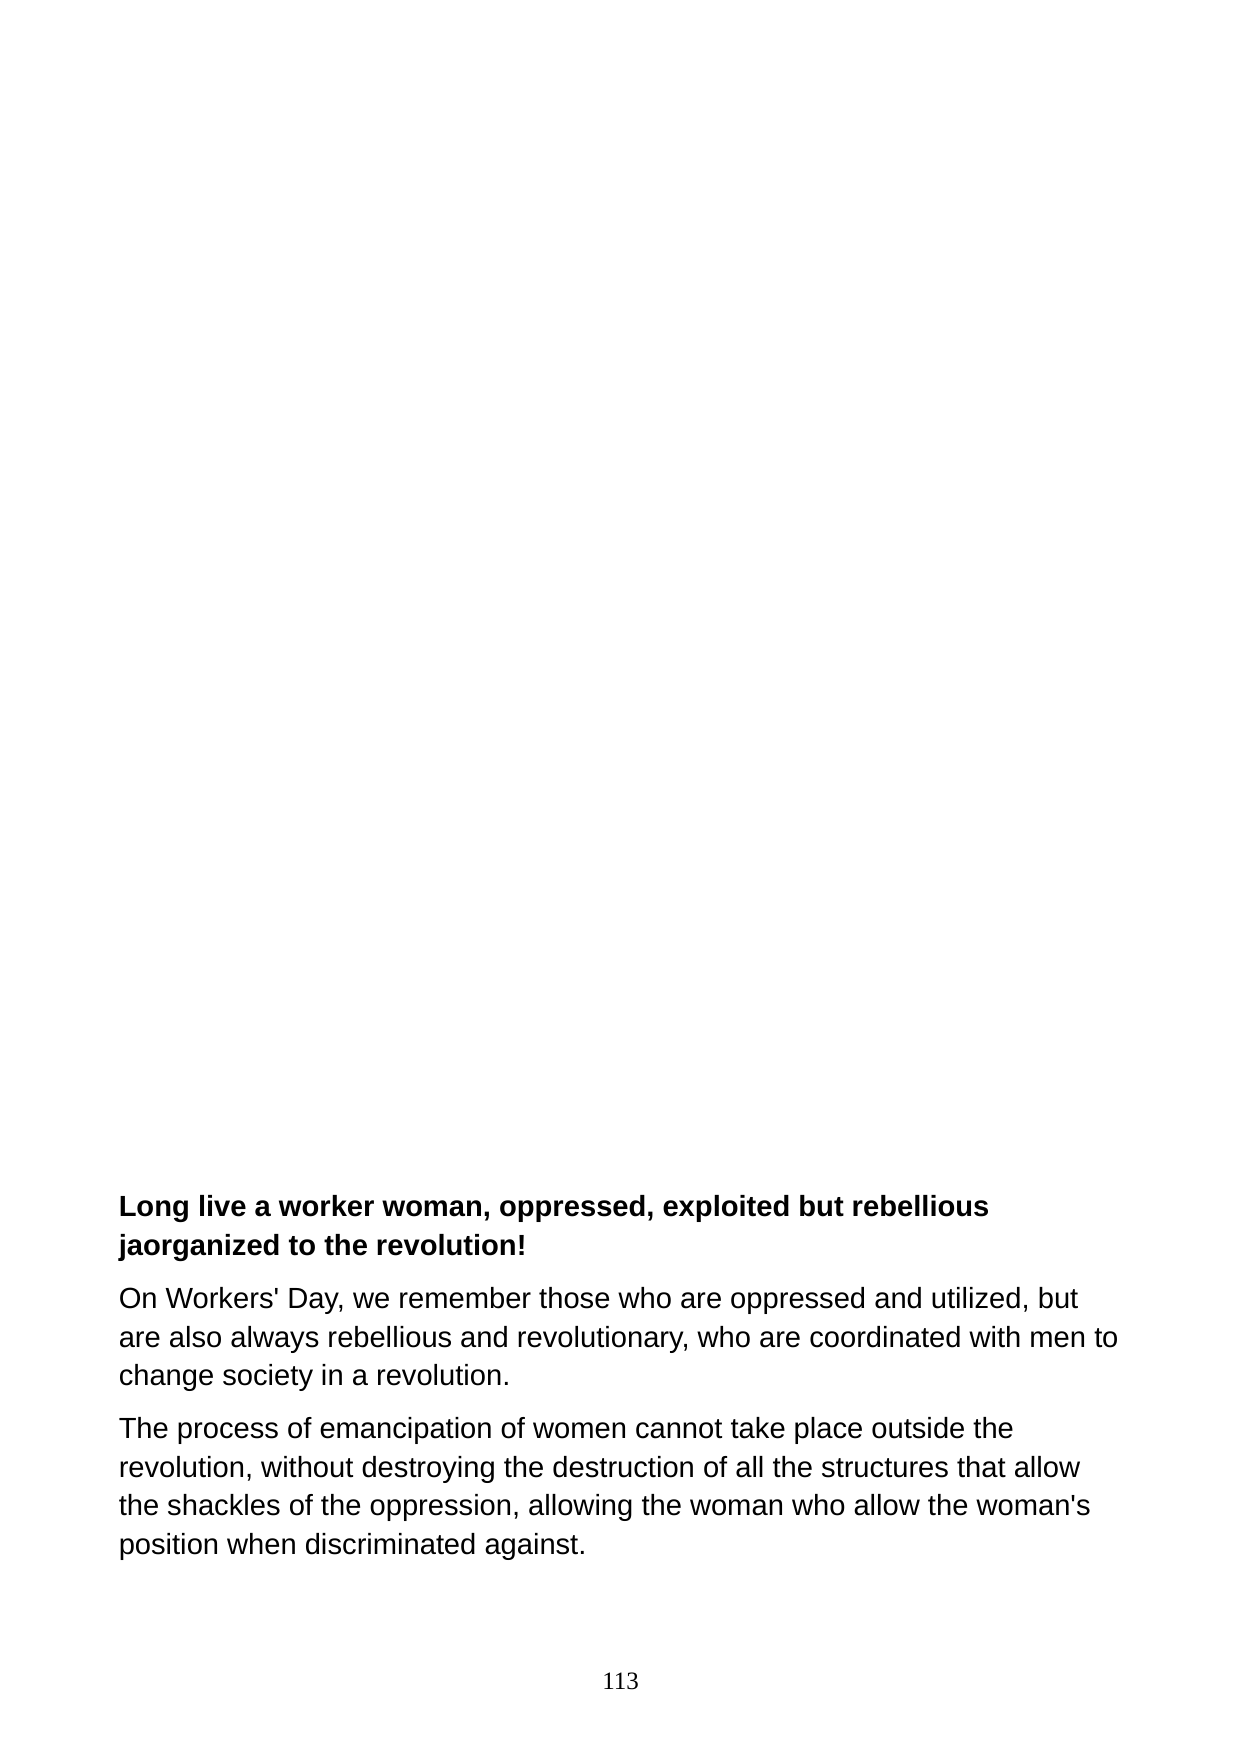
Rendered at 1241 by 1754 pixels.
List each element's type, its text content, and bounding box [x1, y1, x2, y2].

text Long live a worker woman, oppressed, exploited but rebellious jaorganized to the revolution! [118, 118, 1122, 1262]
text The process of emancipation of women cannot take place outside the revolution, without destroying the destruction of all the structures that allow the shackles of the oppression, allowing the woman who allow the woman's position when discriminated against. [118, 1411, 1122, 1561]
text On Workers' Day, we remember those who are oppressed and utilized, but are also always rebellious and revolutionary, who are coordinated with men to change society in a revolution. [118, 1281, 1122, 1392]
